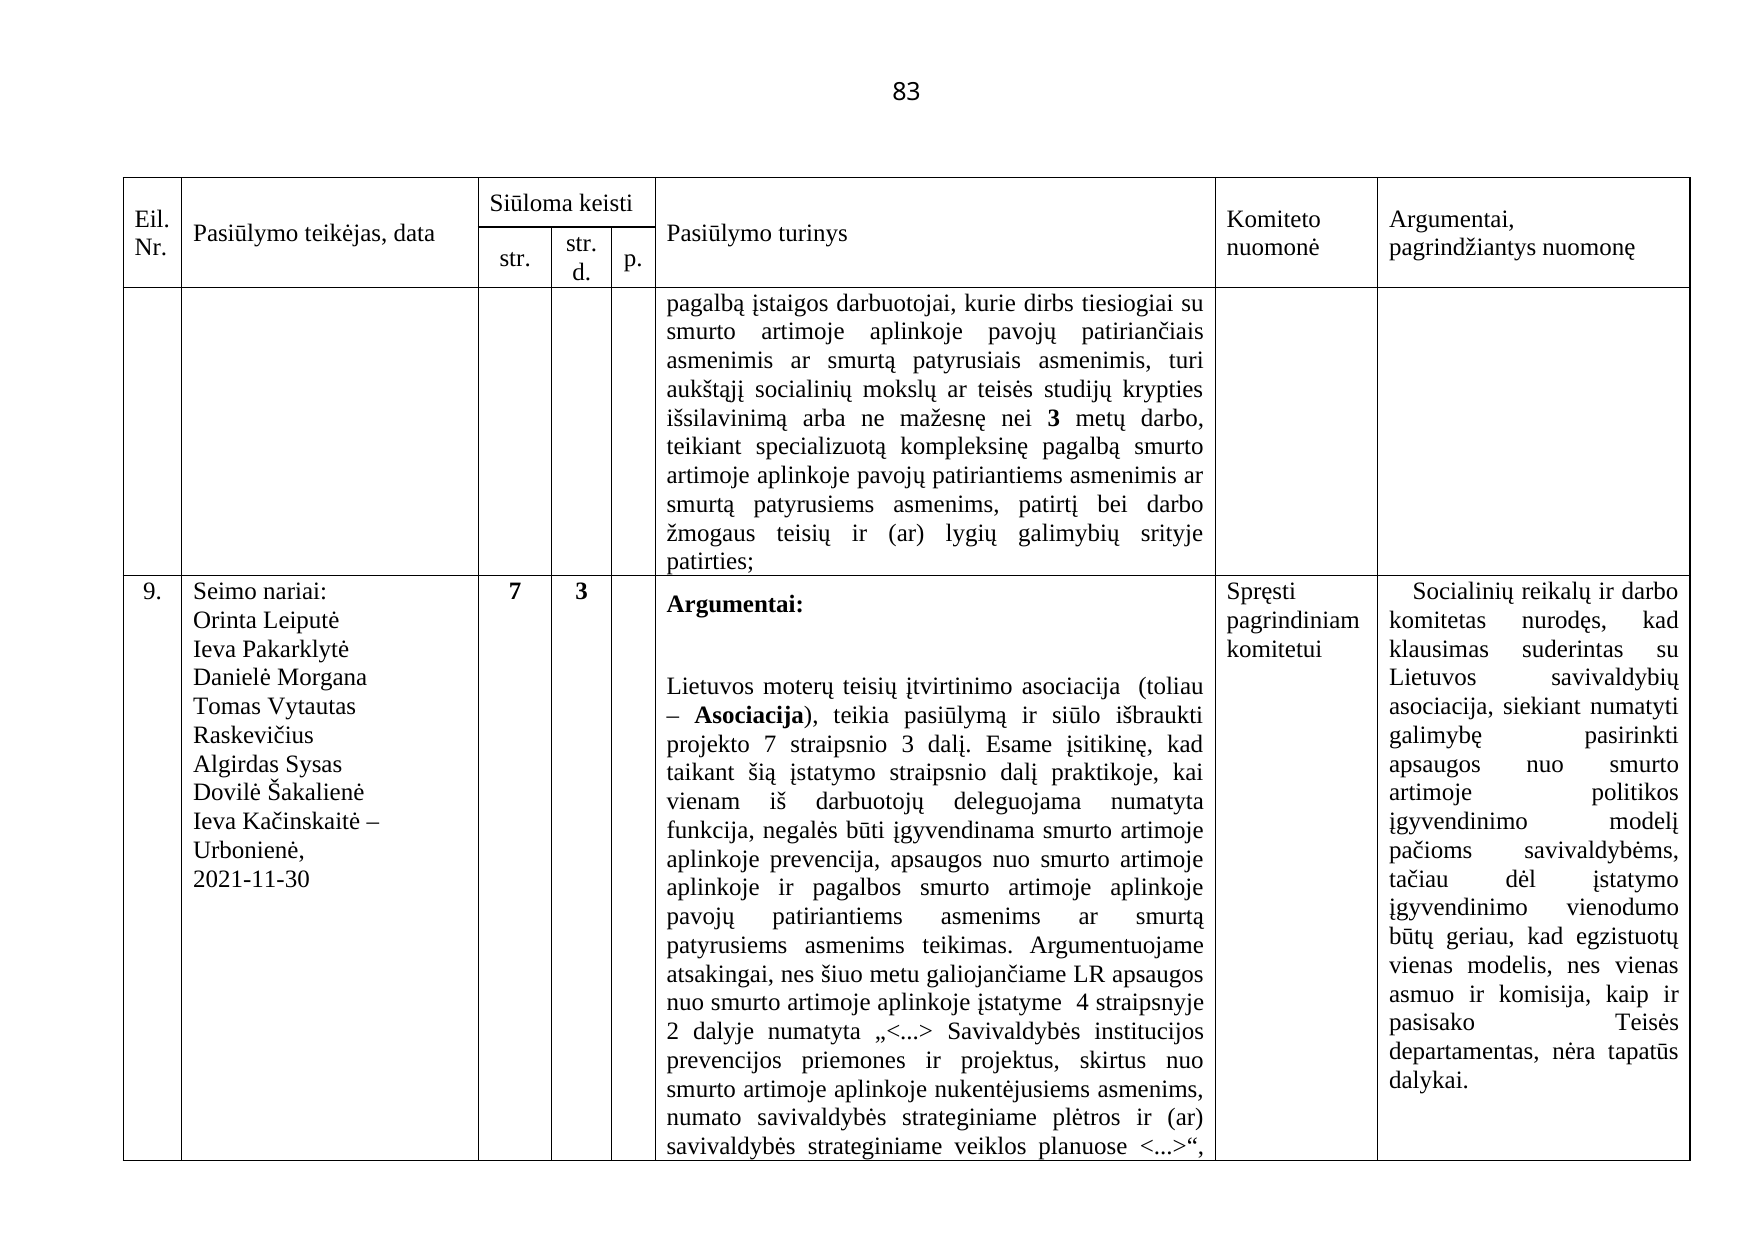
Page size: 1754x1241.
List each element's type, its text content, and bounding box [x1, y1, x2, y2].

table_cell p. [612, 228, 655, 287]
table_header Siūloma keisti [479, 178, 655, 226]
table_header Komiteto nuomonė [1216, 178, 1377, 287]
table_cell [479, 288, 551, 575]
table_cell [612, 576, 655, 1160]
table_cell [1216, 288, 1377, 575]
table_header Argumentai, pagrindžiantys nuomonę [1378, 178, 1689, 287]
table_cell [552, 288, 611, 575]
table_cell str. [479, 228, 551, 287]
table_header Pasiūlymo teikėjas, data [182, 178, 478, 287]
table_cell Seimo nariai: Orinta Leiputė Ieva Pakarklytė Danielė Morgana Tomas Vytautas Raskevičius Algirdas Sysas Dovilė Šakalienė Ieva Kačinskaitė – Urbonienė, 2021-11-30 [182, 576, 478, 1160]
table_cell 9. [124, 576, 181, 1160]
table_cell 7 [479, 576, 551, 1160]
table_cell 3 [552, 576, 611, 1160]
table_cell [182, 288, 478, 575]
table_cell Spręsti pagrindiniam komitetui [1216, 576, 1377, 1160]
table_cell str. d. [552, 228, 611, 287]
table_cell [1378, 288, 1689, 575]
table_cell pagalbą įstaigos darbuotojai, kurie dirbs tiesiogiai su smurto artimoje aplinkoje pavojų patiriančiais asmenimis ar smurtą patyrusiais asmenimis, turi aukštąjį socialinių mokslų ar teisės studijų krypties išsilavinimą arba ne mažesnę nei 3 metų darbo, teikiant specializuotą kompleksinę pagalbą smurto artimoje aplinkoje pavojų patiriantiems asmenimis ar smurtą patyrusiems asmenims, patirtį bei darbo žmogaus teisių ir (ar) lygių galimybių srityje patirties; [656, 288, 1215, 575]
table_cell [612, 288, 655, 575]
table_header Pasiūlymo turinys [656, 178, 1215, 287]
table_header Eil. Nr. [124, 178, 181, 287]
table_cell Socialinių reikalų ir darbo komitetas nurodęs, kad klausimas suderintas su Lietuvos savivaldybių asociacija, siekiant numatyti galimybę pasirinkti apsaugos nuo smurto artimoje politikos įgyvendinimo modelį pačioms savivaldybėms, tačiau dėl įstatymo įgyvendinimo vienodumo būtų geriau, kad egzistuotų vienas modelis, nes vienas asmuo ir komisija, kaip ir pasisako Teisės departamentas, nėra tapatūs dalykai. [1378, 576, 1689, 1160]
table_cell Argumentai: Lietuvos moterų teisių įtvirtinimo asociacija (toliau – Asociacija), teikia pasiūlymą ir siūlo išbraukti projekto 7 straipsnio 3 dalį. Esame įsitikinę, kad taikant šią įstatymo straipsnio dalį praktikoje, kai vienam iš darbuotojų deleguojama numatyta funkcija, negalės būti įgyvendinama smurto artimoje aplinkoje prevencija, apsaugos nuo smurto artimoje aplinkoje ir pagalbos smurto artimoje aplinkoje pavojų patiriantiems asmenims ar smurtą patyrusiems asmenims teikimas. Argumentuojame atsakingai, nes šiuo metu galiojančiame LR apsaugos nuo smurto artimoje aplinkoje įstatyme 4 straipsnyje 2 dalyje numatyta „<...> Savivaldybės institucijos prevencijos priemones ir projektus, skirtus nuo smurto artimoje aplinkoje nukentėjusiems asmenims, numato savivaldybės strateginiame plėtros ir (ar) savivaldybės strateginiame veiklos planuose <...>“, [656, 576, 1215, 1160]
table_cell [124, 288, 181, 575]
